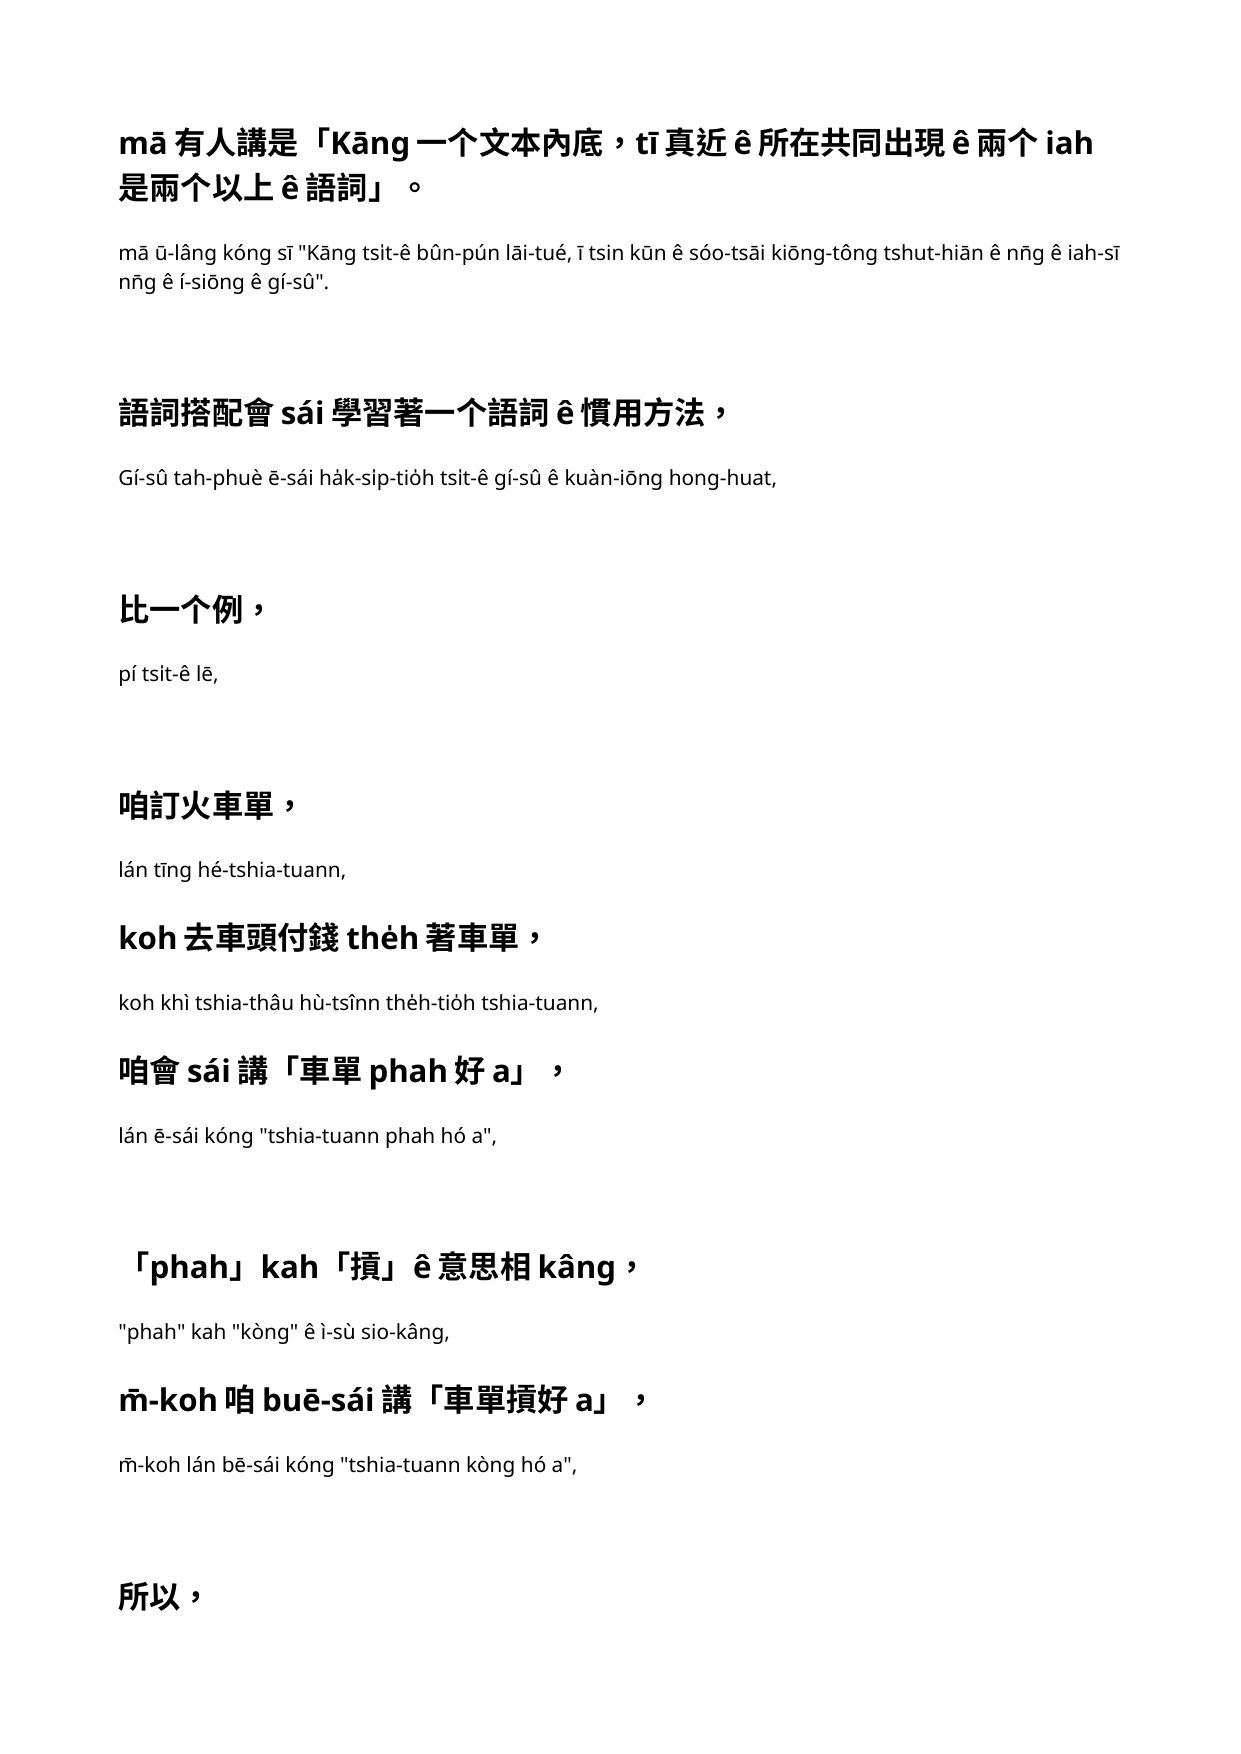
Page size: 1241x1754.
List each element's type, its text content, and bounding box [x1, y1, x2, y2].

text 比一个例， [118, 585, 1122, 630]
text lán tīng hé-tshia-tuann, [118, 856, 1122, 884]
text koh khì tshia-thâu hù-tsînn the̍h-tio̍h tshia-tuann, [118, 988, 1122, 1017]
text pí tsi̍t-ê lē, [118, 659, 1122, 688]
text Gí-sû tah-phuè ē-sái ha̍k-si̍p-tio̍h tsi̍t-ê gí-sû ê kuàn-iōng hong-huat, [118, 463, 1122, 492]
text 所以， [118, 1572, 1122, 1617]
text lán ē-sái kóng "tshia-tuann phah hó a", [118, 1121, 1122, 1149]
text mā有人講是「Kāng一个文本內底，tī真近ê所在共同出現ê兩个iah是兩个以上ê語詞」。 [118, 118, 1122, 209]
text 咱訂火車單， [118, 781, 1122, 826]
text koh去車頭付錢the̍h著車單， [118, 913, 1122, 959]
text 「phah」kah「摃」ê意思相kâng， [118, 1243, 1122, 1288]
text "phah" kah "kòng" ê ì-sù sio-kâng, [118, 1317, 1122, 1346]
text m̄-koh lán bē-sái kóng "tshia-tuann kòng hó a", [118, 1450, 1122, 1479]
text mā ū-lâng kóng sī "Kāng tsi̍t-ê bûn-pún lāi-tué, ī tsin kūn ê sóo-tsāi kiōng-tông tshut-hiān ê nn̄g ê iah-sī nn̄g ê í-siōng ê gí-sû". [118, 238, 1122, 295]
text m̄-koh咱buē-sái講「車單摃好a」， [118, 1375, 1122, 1421]
text 語詞搭配會sái學習著一个語詞ê慣用方法， [118, 388, 1122, 434]
text 咱會sái講「車單phah好a」， [118, 1046, 1122, 1092]
